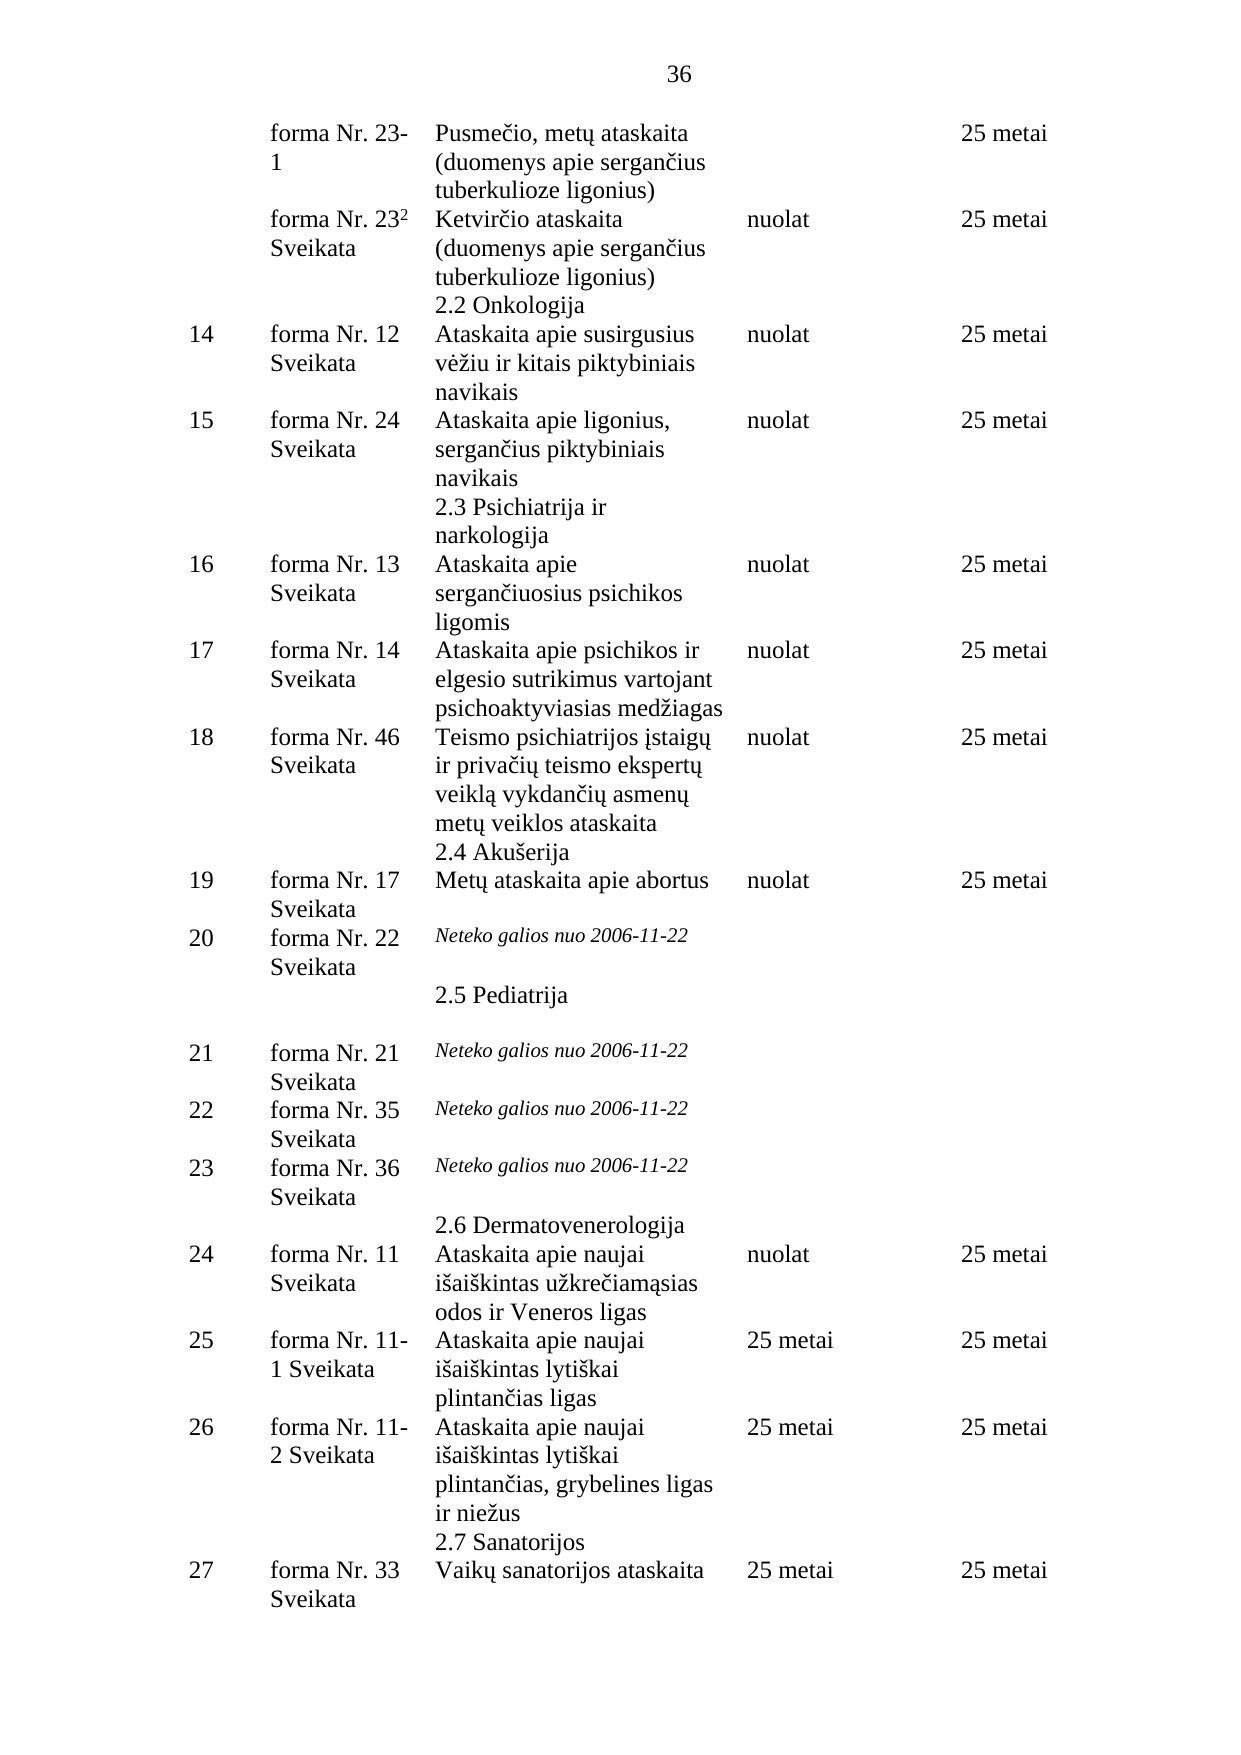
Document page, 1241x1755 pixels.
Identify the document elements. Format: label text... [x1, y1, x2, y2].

table_cell [736, 291, 949, 319]
table_cell [950, 981, 1181, 1009]
table_cell 25 metai [950, 319, 1181, 406]
table_cell forma Nr. 46 Sveikata [259, 722, 424, 837]
table_cell [950, 1009, 1181, 1038]
table_cell forma Nr. 22 Sveikata [259, 923, 424, 981]
table_cell 2.6 Dermatovenerologija [424, 1211, 736, 1239]
table_cell [950, 837, 1181, 866]
table_cell forma Nr. 12 Sveikata [259, 319, 424, 406]
table_cell 25 metai [950, 1556, 1181, 1613]
table_cell Ataskaita apie sergančiuosius psichikos ligomis [424, 549, 736, 636]
table_cell Pusmečio, metų ataskaita (duomenys apie sergančius tuberkulioze ligonius) Ketvirčio ataskaita (duomenys apie sergančius tuberkulioze ligonius) [424, 118, 736, 291]
table_cell 2.7 Sanatorijos [424, 1527, 736, 1556]
table_cell forma Nr. 24 Sveikata [259, 406, 424, 492]
table_cell [736, 837, 949, 866]
table_cell [950, 923, 1181, 981]
table_cell Neteko galios nuo 2006-11-22 [424, 1096, 736, 1153]
table_cell 25 metai [950, 1239, 1181, 1326]
table_cell 25 metai 25 metai [950, 118, 1181, 291]
table_cell 25 metai [950, 866, 1181, 923]
table_cell Neteko galios nuo 2006-11-22 [424, 1038, 736, 1096]
table_cell 18 [177, 722, 259, 837]
table_cell 16 [177, 549, 259, 636]
table_cell nuolat [736, 406, 949, 492]
table_cell [259, 1009, 424, 1038]
table_cell forma Nr. 17 Sveikata [259, 866, 424, 923]
table_cell forma Nr. 35 Sveikata [259, 1096, 424, 1153]
table_cell 25 metai [950, 722, 1181, 837]
table_cell 22 [177, 1096, 259, 1153]
table_cell Metų ataskaita apie abortus [424, 866, 736, 923]
table_cell Ataskaita apie susirgusius vėžiu ir kitais piktybiniais navikais [424, 319, 736, 406]
table_cell 25 metai [950, 1412, 1181, 1527]
table_cell 25 metai [950, 636, 1181, 722]
table_cell forma Nr. 23-1 forma Nr. 232 Sveikata [259, 118, 424, 291]
table_cell forma Nr. 13 Sveikata [259, 549, 424, 636]
table_cell [177, 1527, 259, 1556]
table_cell 2.5 Pediatrija [424, 981, 736, 1009]
table_cell [950, 1527, 1181, 1556]
table_cell [259, 981, 424, 1009]
table_cell 2.2 Onkologija [424, 291, 736, 319]
table_cell nuolat [736, 118, 949, 291]
table_cell [424, 1009, 736, 1038]
table_cell [259, 837, 424, 866]
table_cell forma Nr. 11 Sveikata [259, 1239, 424, 1326]
table_cell [259, 1211, 424, 1239]
table_cell [950, 1153, 1181, 1211]
table_cell 24 [177, 1239, 259, 1326]
table_cell Ataskaita apie naujai išaiškintas lytiškai plintančias, grybelines ligas ir niežus [424, 1412, 736, 1527]
table_cell [177, 1211, 259, 1239]
table_cell [736, 923, 949, 981]
table_cell 25 metai [736, 1412, 949, 1527]
table_cell 17 [177, 636, 259, 722]
table_cell [950, 1096, 1181, 1153]
table_cell [736, 1038, 949, 1096]
table_cell nuolat [736, 549, 949, 636]
table_cell nuolat [736, 866, 949, 923]
table_cell Neteko galios nuo 2006-11-22 [424, 923, 736, 981]
table_cell [736, 1211, 949, 1239]
table_cell 25 metai [950, 406, 1181, 492]
table_cell [736, 1153, 949, 1211]
table_cell [259, 492, 424, 549]
table_cell 2.3 Psichiatrija ir narkologija [424, 492, 736, 549]
table_cell nuolat [736, 722, 949, 837]
table_cell Ataskaita apie naujai išaiškintas užkrečiamąsias odos ir Veneros ligas [424, 1239, 736, 1326]
table_cell 19 [177, 866, 259, 923]
table_cell nuolat [736, 319, 949, 406]
table_cell 26 [177, 1412, 259, 1527]
table_cell [736, 981, 949, 1009]
table_cell [259, 291, 424, 319]
table_cell [177, 837, 259, 866]
table_cell 27 [177, 1556, 259, 1613]
table_cell [736, 1096, 949, 1153]
table_cell [177, 492, 259, 549]
table_cell Neteko galios nuo 2006-11-22 [424, 1153, 736, 1211]
table_cell forma Nr. 11-2 Sveikata [259, 1412, 424, 1527]
table_cell [950, 1038, 1181, 1096]
table_cell 14 [177, 319, 259, 406]
table_cell nuolat [736, 636, 949, 722]
table_cell forma Nr. 33 Sveikata [259, 1556, 424, 1613]
table_cell [177, 981, 259, 1009]
table_cell Ataskaita apie ligonius, sergančius piktybiniais navikais [424, 406, 736, 492]
table_cell 21 [177, 1038, 259, 1096]
table_cell Ataskaita apie psichikos ir elgesio sutrikimus vartojant psichoaktyviasias medžiagas [424, 636, 736, 722]
table_cell 23 [177, 1153, 259, 1211]
table_cell [736, 492, 949, 549]
table_cell 25 metai [736, 1556, 949, 1613]
table_cell [950, 1211, 1181, 1239]
table_cell [736, 1009, 949, 1038]
table_cell Vaikų sanatorijos ataskaita [424, 1556, 736, 1613]
table_cell 25 metai [950, 549, 1181, 636]
table_cell 2.4 Akušerija [424, 837, 736, 866]
table_cell Ataskaita apie naujai išaiškintas lytiškai plintančias ligas [424, 1326, 736, 1412]
table_cell [950, 492, 1181, 549]
table_cell 25 metai [736, 1326, 949, 1412]
table_cell 15 [177, 406, 259, 492]
table_cell forma Nr. 14 Sveikata [259, 636, 424, 722]
table_cell forma Nr. 21 Sveikata [259, 1038, 424, 1096]
table_cell 25 metai [950, 1326, 1181, 1412]
table_cell Teismo psichiatrijos įstaigų ir privačių teismo ekspertų veiklą vykdančių asmenų metų veiklos ataskaita [424, 722, 736, 837]
table_cell 20 [177, 923, 259, 981]
table_cell [736, 1527, 949, 1556]
table_cell [259, 1527, 424, 1556]
table_cell [177, 1009, 259, 1038]
table_cell forma Nr. 11-1 Sveikata [259, 1326, 424, 1412]
table_cell [177, 291, 259, 319]
table_cell nuolat [736, 1239, 949, 1326]
table_cell [950, 291, 1181, 319]
table_cell 25 [177, 1326, 259, 1412]
table_cell [177, 118, 259, 291]
table_cell forma Nr. 36 Sveikata [259, 1153, 424, 1211]
